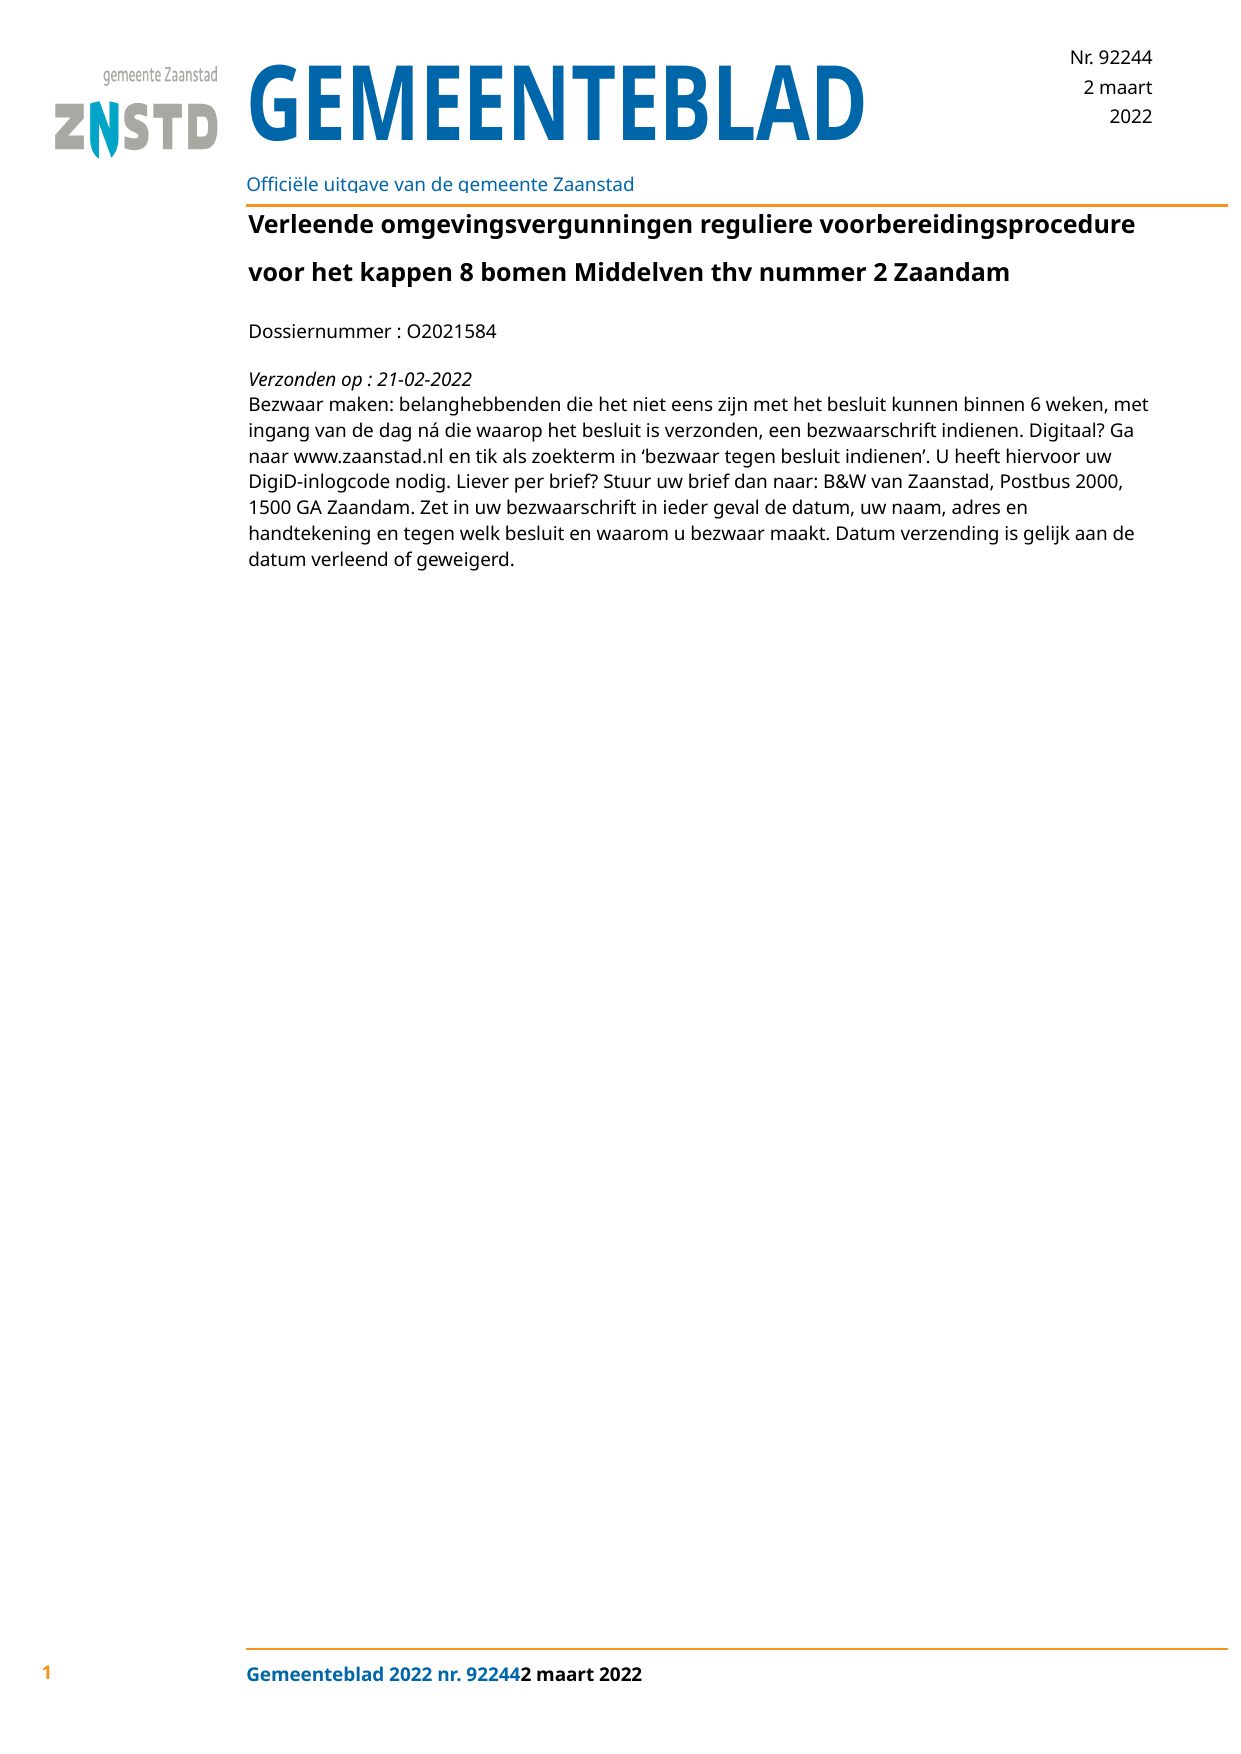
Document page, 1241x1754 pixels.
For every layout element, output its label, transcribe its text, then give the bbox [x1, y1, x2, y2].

picture [41, 47, 231, 172]
text Dossiernummer : O2021584 [248, 318, 1152, 344]
text Verleende omgevingsvergunningen reguliere voorbereidingsprocedure voor het kappen 8 bomen Middelven thv nummer 2 Zaandam [248, 207, 1152, 288]
text Verzonden op : 21-02-2022 [248, 366, 1152, 391]
text Bezwaar maken: belanghebbenden die het niet eens zijn met het besluit kunnen binnen 6 weken, met ingang van de dag ná die waarop het besluit is verzonden, een bezwaarschrift indienen. Digitaal? Ga naar www.zaanstad.nl en tik als zoekterm in ‘bezwaar tegen besluit indienen’. U heeft hiervoor uw DigiD-inlogcode nodig. Liever per brief? Stuur uw brief dan naar: B&W van Zaanstad, Postbus 2000, 1500 GA Zaandam. Zet in uw bezwaarschrift in ieder geval de datum, uw naam, adres en handtekening en tegen welk besluit en waarom u bezwaar maakt. Datum verzending is gelijk aan de datum verleend of geweigerd. [248, 391, 1152, 572]
